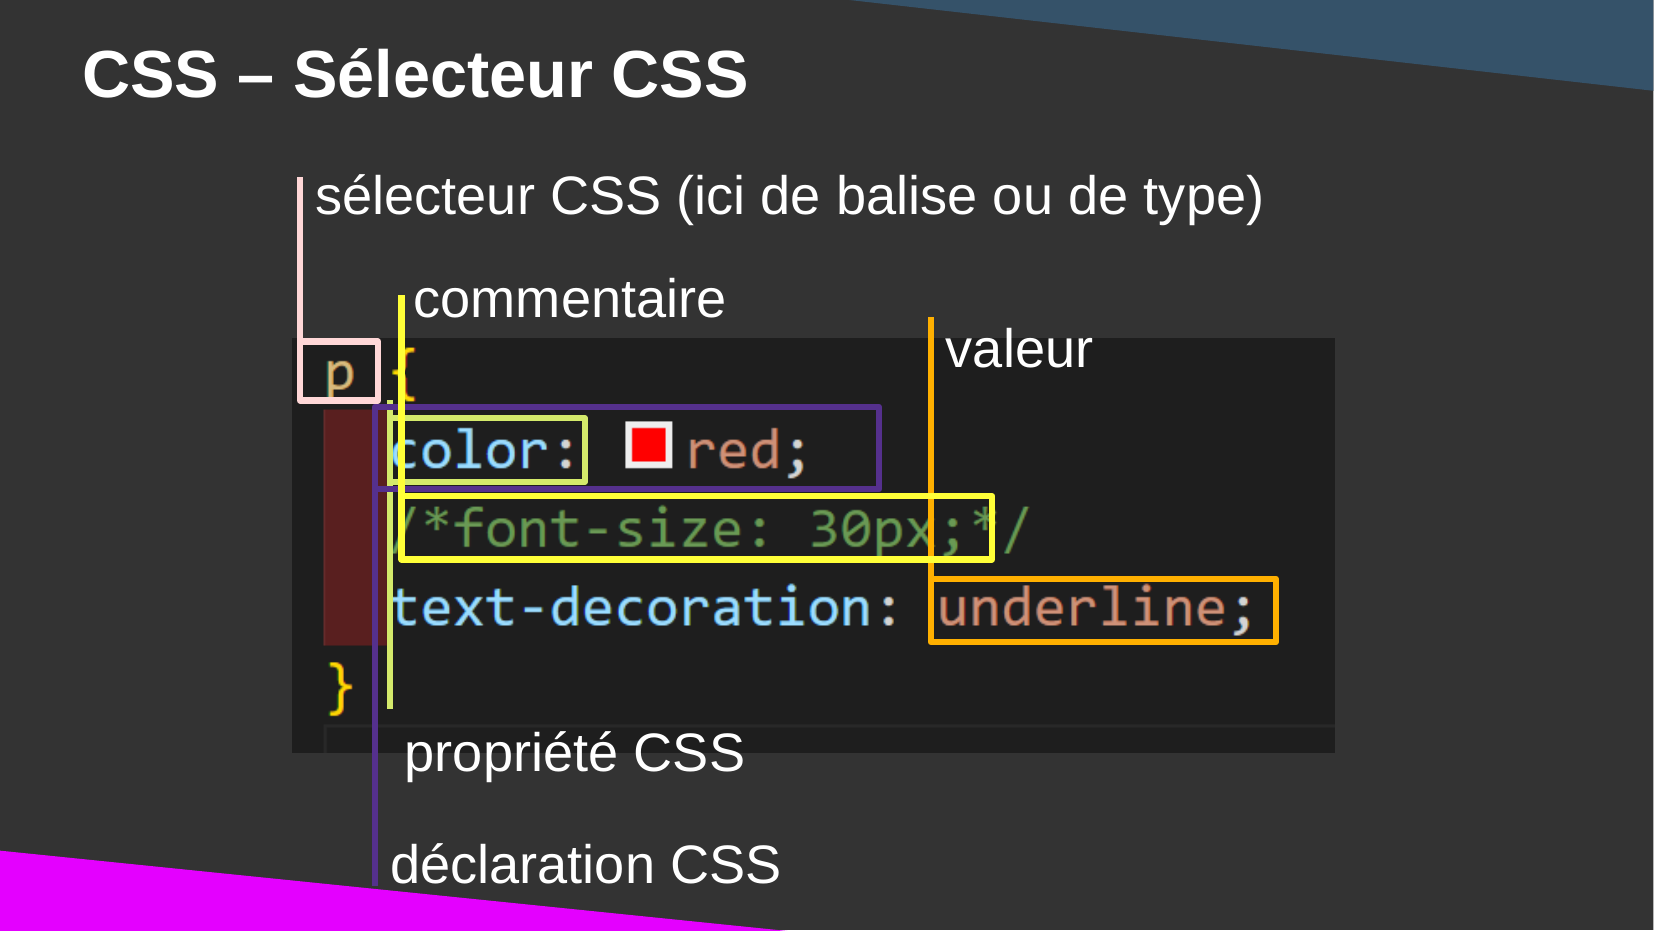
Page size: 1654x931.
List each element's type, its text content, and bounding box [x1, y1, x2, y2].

title propriété CSS [404, 722, 768, 834]
text_box [849, 0, 1654, 91]
picture [405, 410, 876, 486]
picture [405, 421, 582, 479]
picture [292, 338, 372, 753]
title valeur [945, 318, 1186, 388]
title CSS – Sélecteur CSS [82, 37, 1571, 114]
picture [378, 338, 1335, 753]
title commentaire [413, 268, 744, 337]
text_box [0, 850, 788, 931]
picture [405, 499, 928, 556]
picture [934, 499, 989, 556]
title sélecteur CSS (ici de balise ou de type) [314, 165, 1288, 226]
picture [380, 338, 398, 404]
picture [393, 421, 398, 479]
picture [303, 345, 375, 397]
picture [934, 582, 1273, 639]
title déclaration CSS [390, 834, 796, 903]
picture [405, 338, 928, 493]
picture [378, 410, 387, 486]
